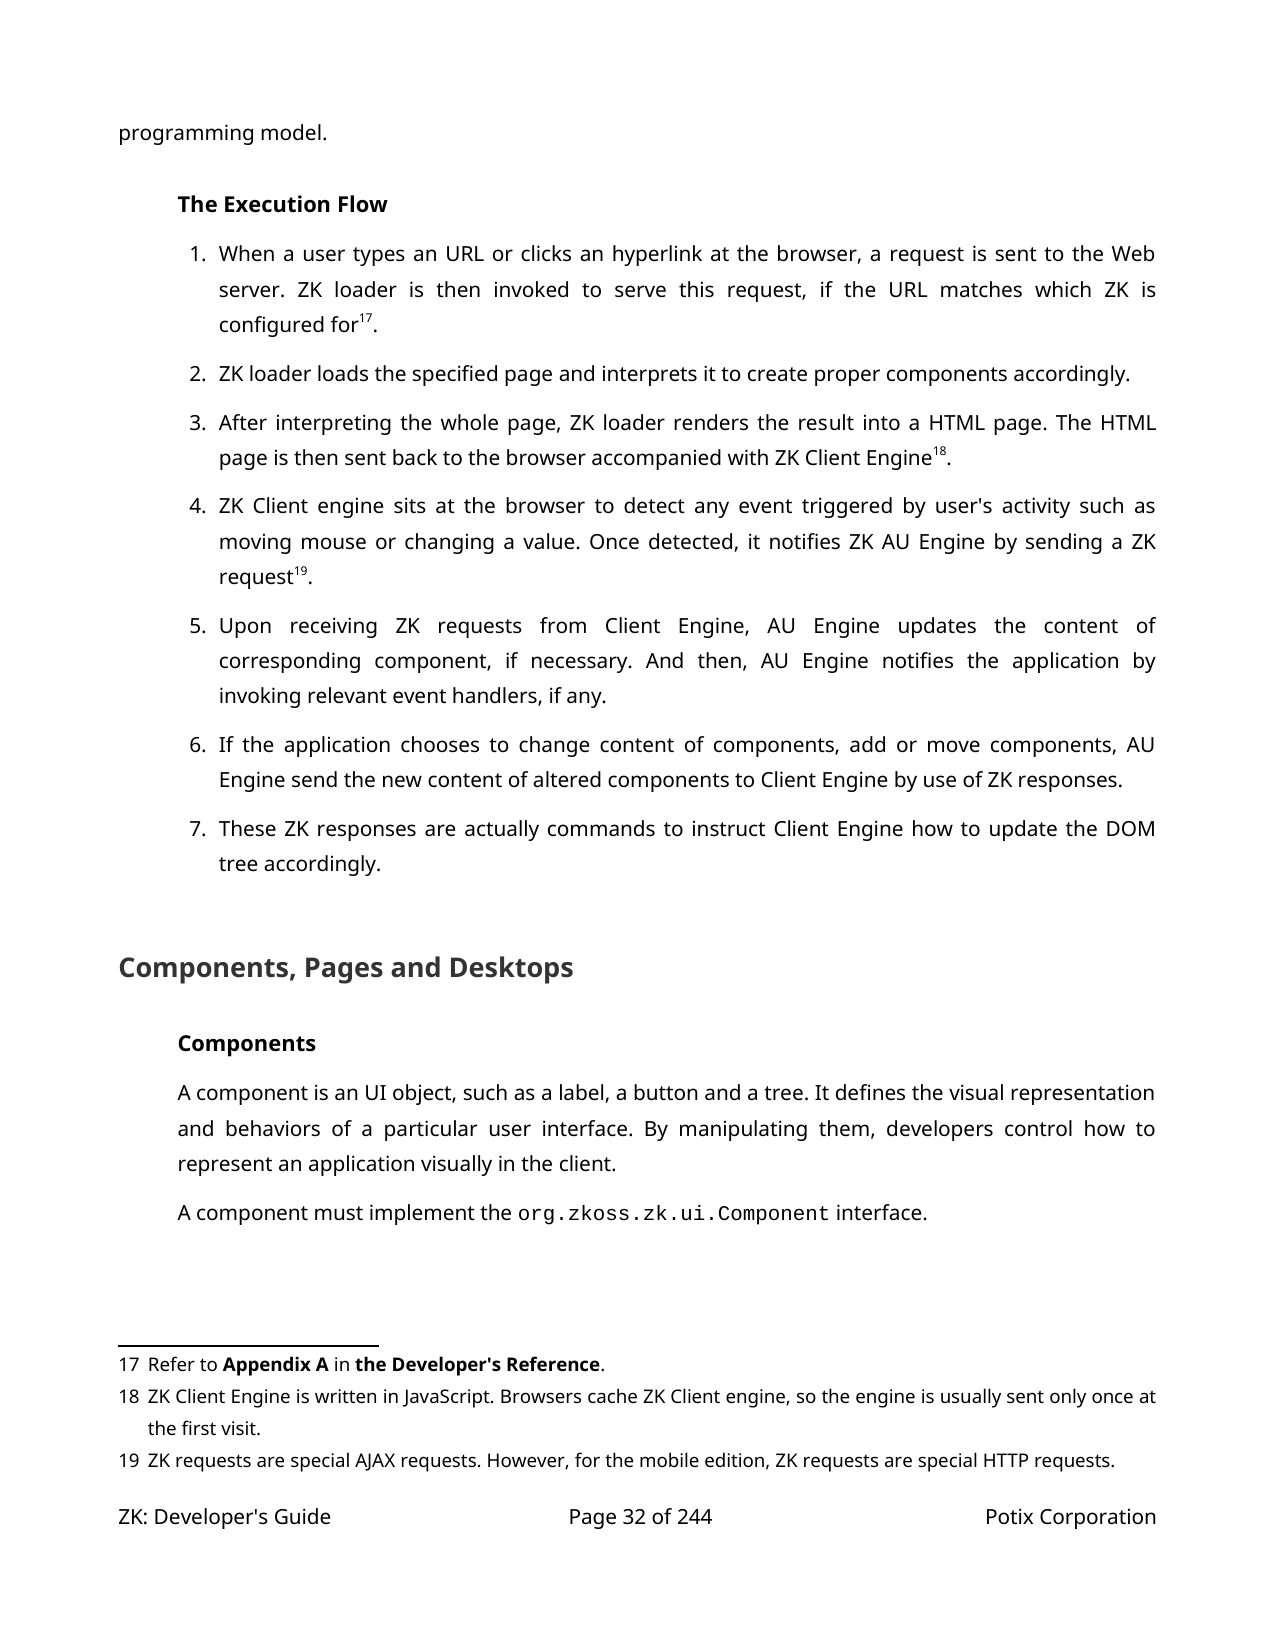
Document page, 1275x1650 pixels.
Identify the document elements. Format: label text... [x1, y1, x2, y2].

list ZK Client Engine is written in JavaScript. Browsers cache ZK Client engine, so the engine is usually sent only once at the first visit. [118, 1384, 1157, 1441]
subtitle The Execution Flow [177, 189, 1157, 219]
text A component is an UI object, such as a label, a button and a tree. It defines the visual representation and behaviors of a particular user interface. By manipulating them, developers control how to represent an application visually in the client. [177, 1078, 1157, 1177]
list When a user types an URL or clicks an hyperlink at the browser, a request is sent to the Web server. ZK loader is then invoked to serve this request, if the URL matches which ZK is configured for. [189, 239, 1157, 338]
text A component must implement the org.zkoss.zk.ui.Component interface. [177, 1198, 1157, 1226]
list Upon receiving ZK requests from Client Engine, AU Engine updates the content of corresponding component, if necessary. And then, AU Engine notifies the application by invoking relevant event handlers, if any. [189, 611, 1157, 709]
list ZK Client engine sits at the browser to detect any event triggered by user's activity such as moving mouse or changing a value. Once detected, it notifies ZK AU Engine by sending a ZK request. [189, 492, 1157, 590]
subtitle Components, Pages and Desktops [118, 948, 1157, 985]
list After interpreting the whole page, ZK loader renders the result into a HTML page. The HTML page is then sent back to the browser accompanied with ZK Client Engine. [189, 408, 1157, 471]
list If the application chooses to change content of components, add or move components, AU Engine send the new content of altered components to Client Engine by use of ZK responses. [189, 730, 1157, 794]
subtitle Components [177, 1028, 1157, 1058]
list These ZK responses are actually commands to instruct Client Engine how to update the DOM tree accordingly. [189, 814, 1157, 878]
list Refer to Appendix A in the Developer's Reference. [118, 1352, 1157, 1377]
list ZK loader loads the specified page and interprets it to create proper components accordingly. [189, 359, 1157, 387]
text programming model. [118, 118, 1157, 146]
list ZK requests are special AJAX requests. However, for the mobile edition, ZK requests are special HTTP requests. [118, 1447, 1157, 1473]
